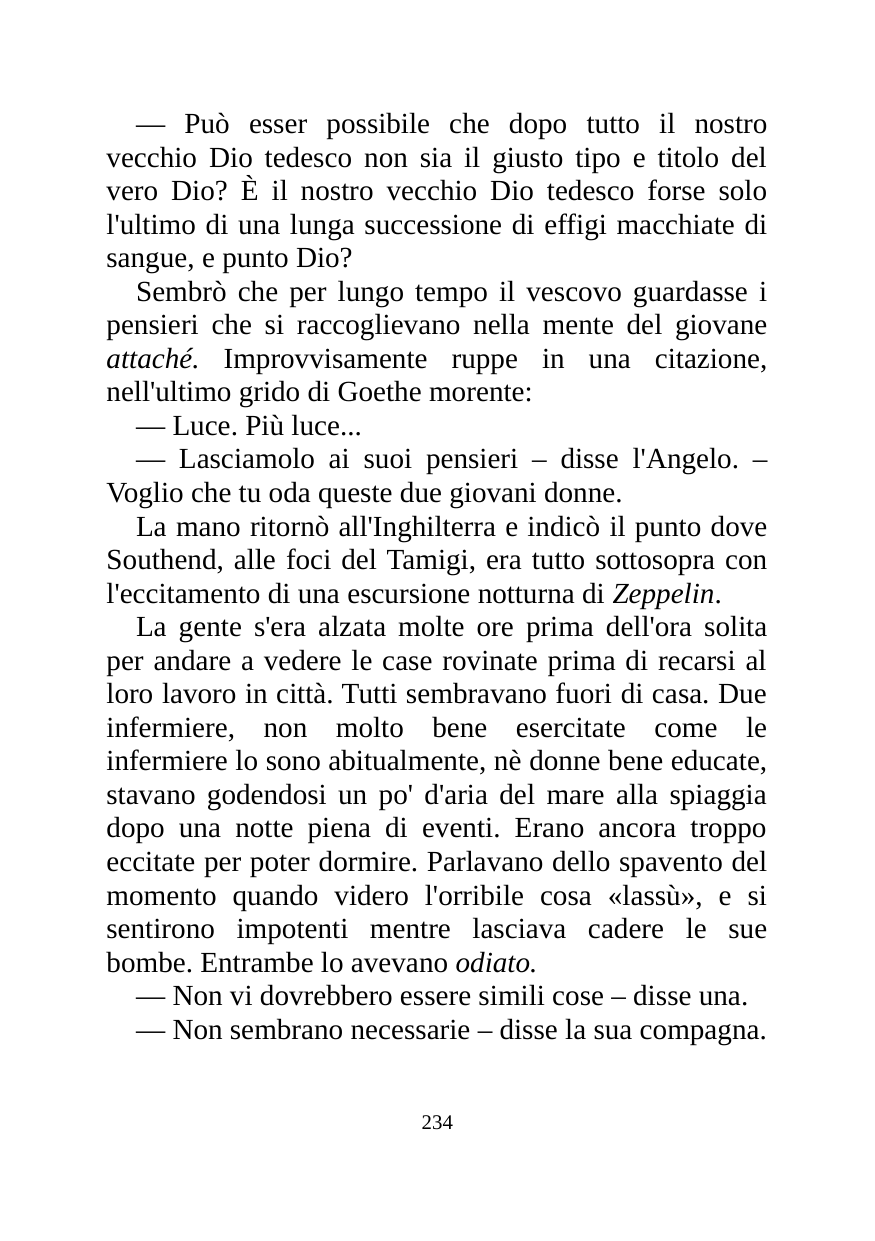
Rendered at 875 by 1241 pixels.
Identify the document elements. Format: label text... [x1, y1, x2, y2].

text — Può esser possibile che dopo tutto il nostro vecchio Dio tedesco non sia il giusto tipo e titolo del vero Dio? È il nostro vecchio Dio tedesco forse solo l'ultimo di una lunga successione di effigi macchiate di sangue, e punto Dio? [106, 106, 768, 274]
text — Luce. Più luce... [106, 408, 768, 442]
text — Lasciamolo ai suoi pensieri – disse l'Angelo. – Voglio che tu oda queste due giovani donne. [106, 442, 768, 509]
text La mano ritornò all'Inghilterra e indicò il punto dove Southend, alle foci del Tamigi, era tutto sottosopra con l'eccitamento di una escursione notturna di Zeppelin. [106, 509, 768, 609]
text La gente s'era alzata molte ore prima dell'ora solita per andare a vedere le case rovinate prima di recarsi al loro lavoro in città. Tutti sembravano fuori di casa. Due infermiere, non molto bene esercitate come le infermiere lo sono abitualmente, nè donne bene educate, stavano godendosi un po' d'aria del mare alla spiaggia dopo una notte piena di eventi. Erano ancora troppo eccitate per poter dormire. Parlavano dello spavento del momento quando videro l'orribile cosa «lassù», e si sentirono impotenti mentre lasciava cadere le sue bombe. Entrambe lo avevano odiato. [106, 609, 768, 978]
text Sembrò che per lungo tempo il vescovo guardasse i pensieri che si raccoglievano nella mente del giovane attaché. Improvvisamente ruppe in una citazione, nell'ultimo grido di Goethe morente: [106, 274, 768, 408]
text — Non sembrano necessarie – disse la sua compagna. [106, 1012, 768, 1045]
text — Non vi dovrebbero essere simili cose – disse una. [106, 978, 768, 1012]
